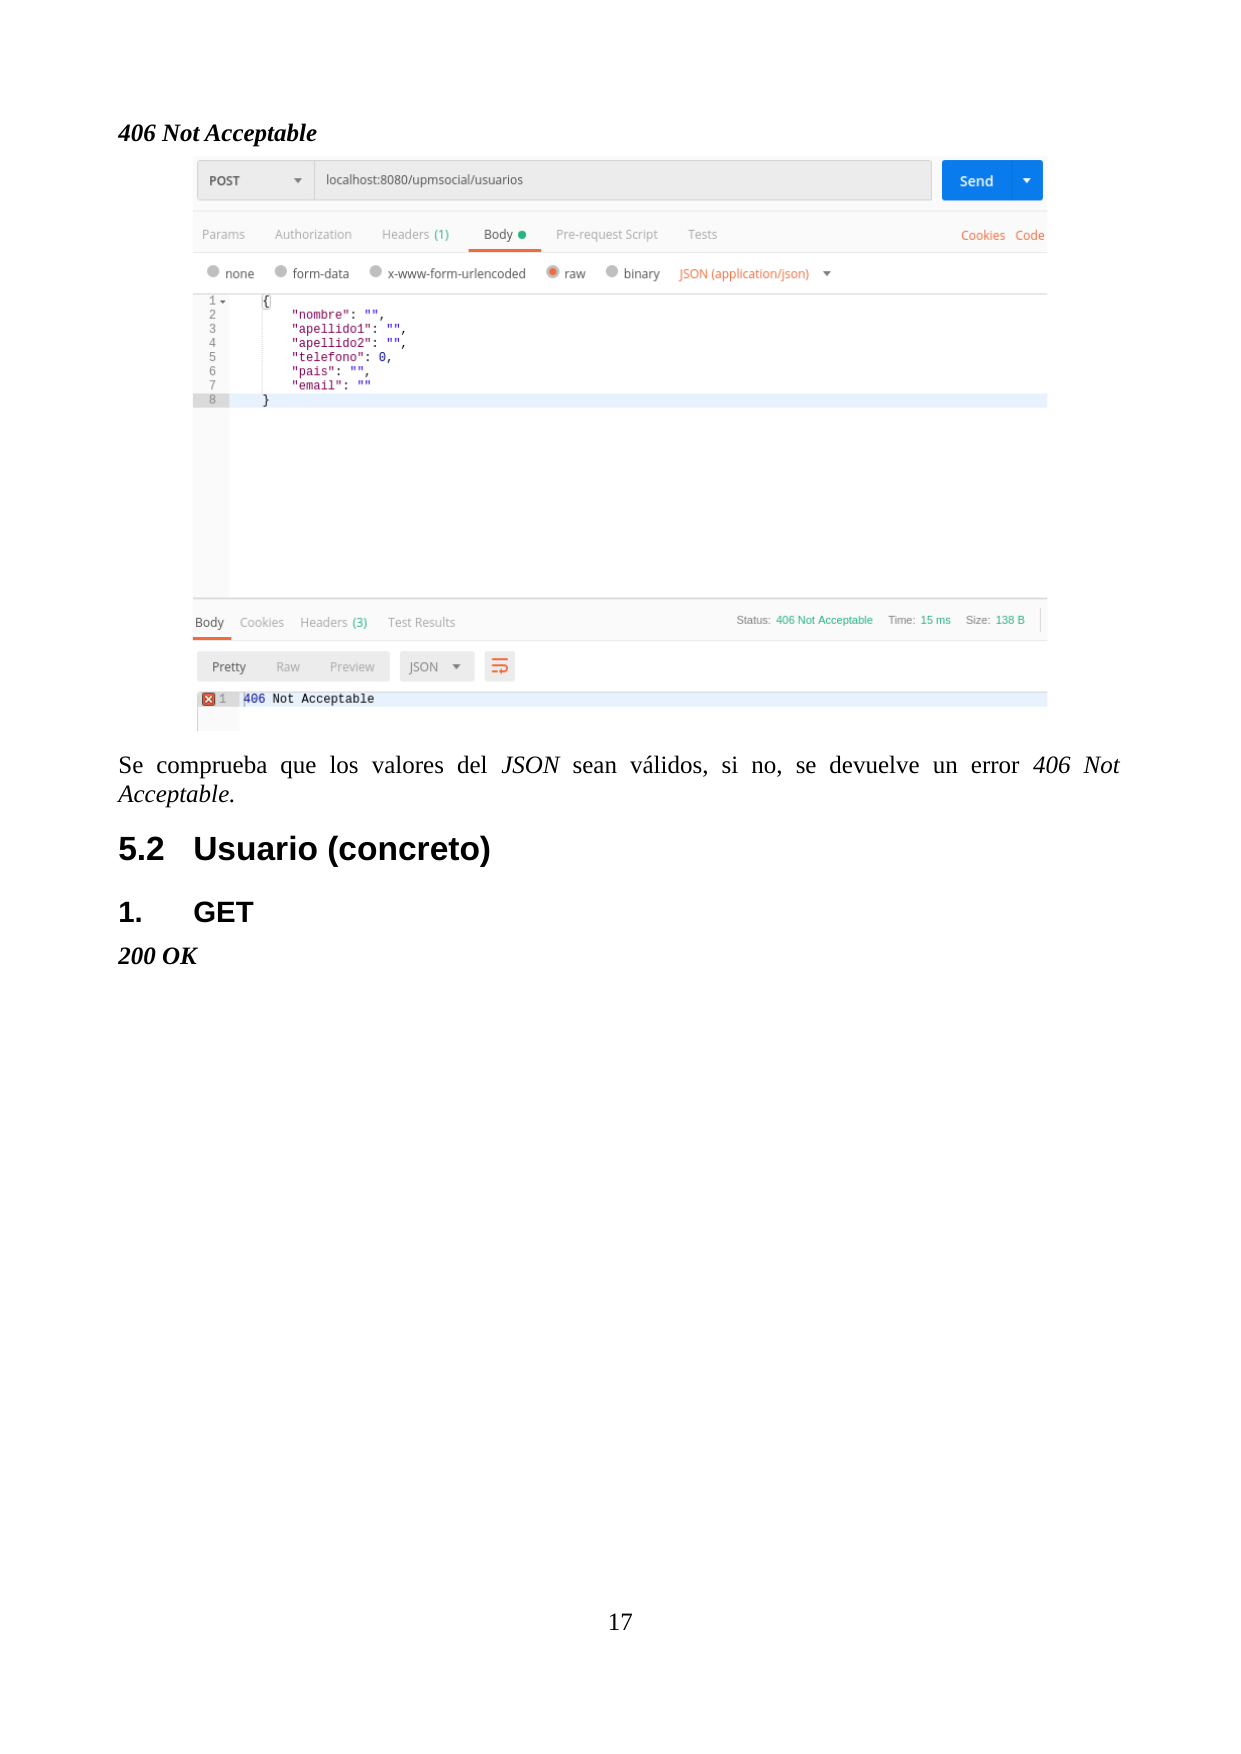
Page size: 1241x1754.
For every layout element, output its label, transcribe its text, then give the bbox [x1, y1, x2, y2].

subtitle Usuario (concreto) [118, 829, 1122, 868]
subtitle GET [118, 895, 1122, 928]
text 406 Not Acceptable [118, 118, 1122, 147]
text Se comprueba que los valores del JSON sean válidos, si no, se devuelve un error 406 Not Acceptable. [118, 751, 1122, 808]
text 200 OK [118, 941, 1122, 970]
picture [192, 156, 1048, 731]
